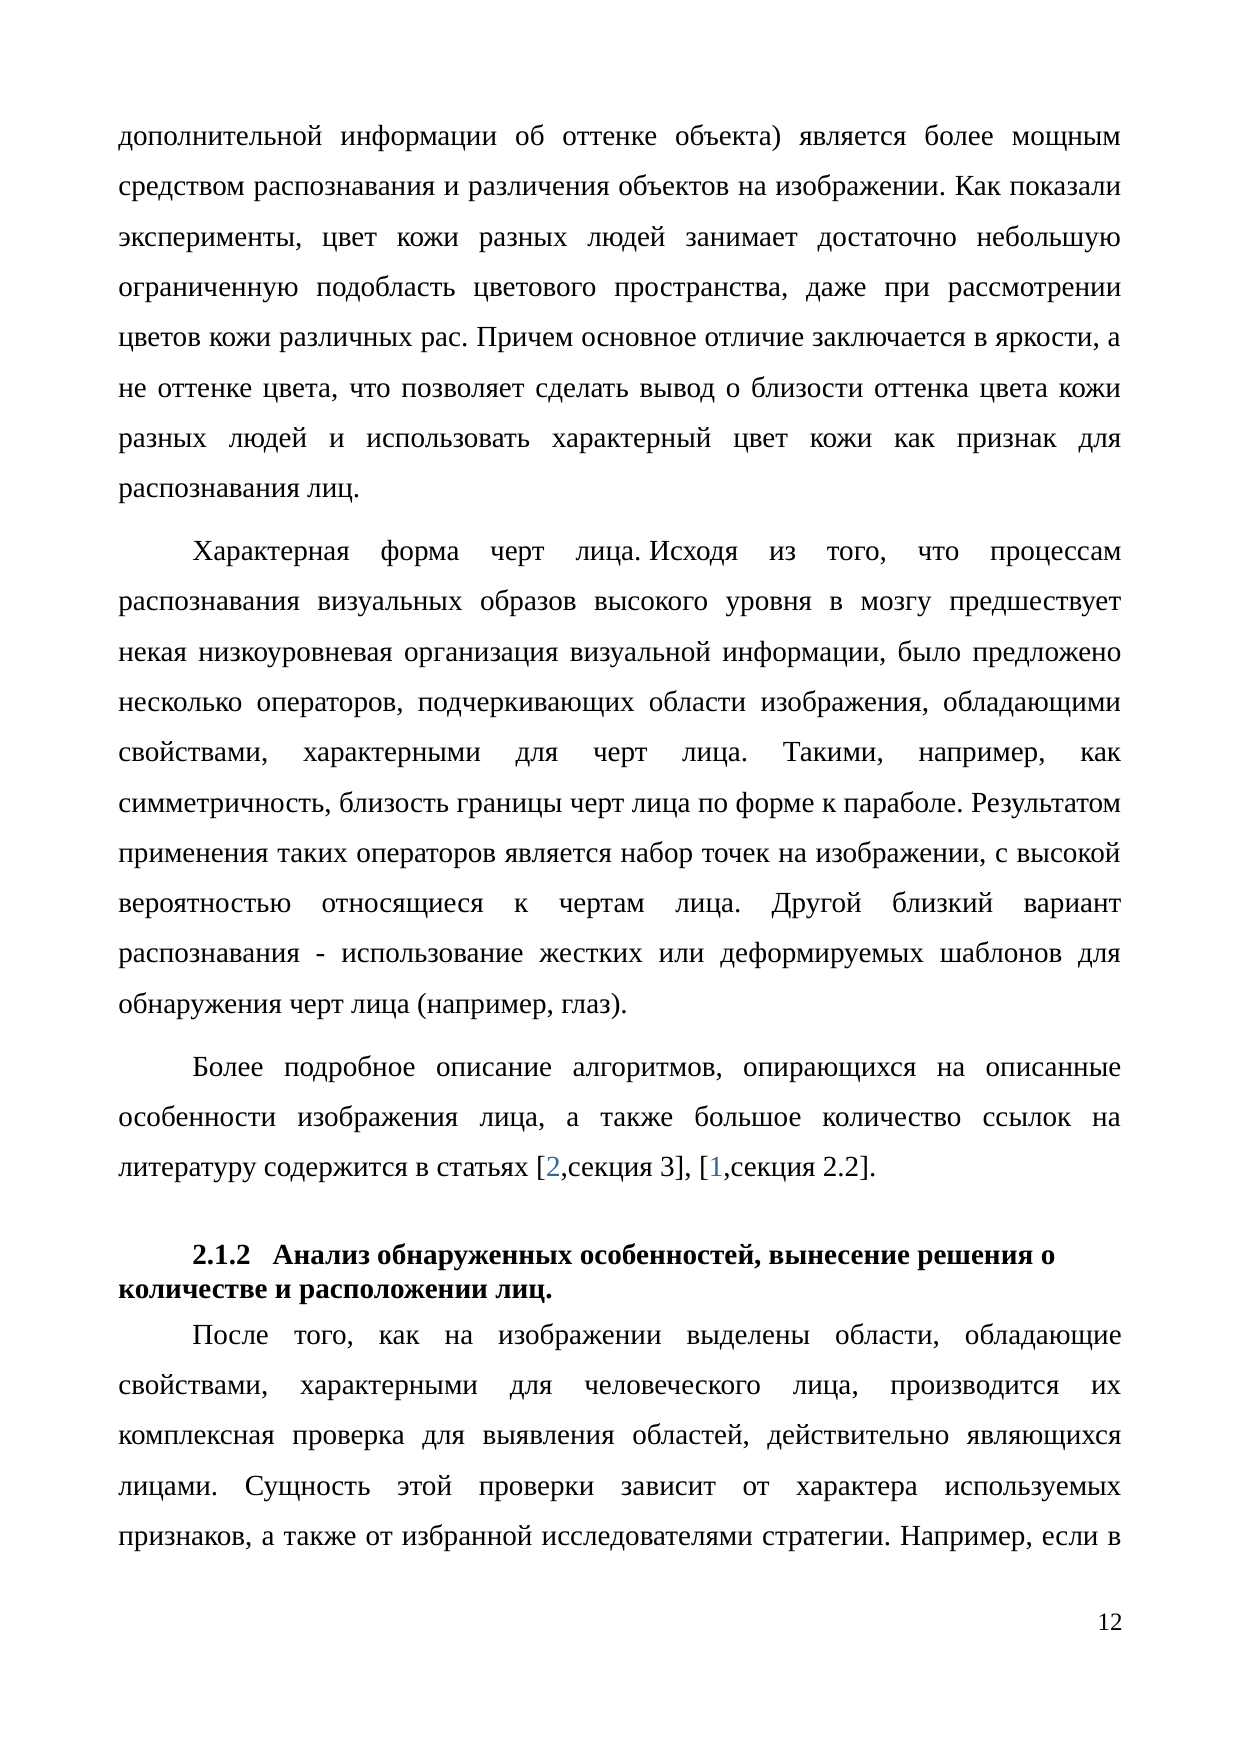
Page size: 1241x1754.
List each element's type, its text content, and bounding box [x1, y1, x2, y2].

subtitle 2.1.2 Анализ обнаруженных особенностей, вынесение решения о количестве и расположении лиц. [118, 1237, 1122, 1304]
text дополнительной информации об оттенке объекта) является более мощным средством распознавания и различения объектов на изображении. Как показали эксперименты, цвет кожи разных людей занимает достаточно небольшую ограниченную подобласть цветового пространства, даже при рассмотрении цветов кожи различных рас. Причем основное отличие заключается в яркости, а не оттенке цвета, что позволяет сделать вывод о близости оттенка цвета кожи разных людей и использовать характерный цвет кожи как признак для распознавания лиц. [118, 118, 1122, 504]
text Характерная форма черт лица. Исходя из того, что процессам распознавания визуальных образов высокого уровня в мозгу предшествует некая низкоуровневая организация визуальной информации, было предложено несколько операторов, подчеркивающих области изображения, обладающими свойствами, характерными для черт лица. Такими, например, как симметричность, близость границы черт лица по форме к параболе. Результатом применения таких операторов является набор точек на изображении, с высокой вероятностью относящиеся к чертам лица. Другой близкий вариант распознавания - использование жестких или деформируемых шаблонов для обнаружения черт лица (например, глаз). [118, 533, 1122, 1019]
text После того, как на изображении выделены области, обладающие свойствами, характерными для человеческого лица, производится их комплексная проверка для выявления областей, действительно являющихся лицами. Сущность этой проверки зависит от характера используемых признаков, а также от избранной исследователями стратегии. Например, если в [118, 1317, 1122, 1552]
text Более подробное описание алгоритмов, опирающихся на описанные особенности изображения лица, а также большое количество ссылок на литературу содержится в статьях [2,секция 3], [1,секция 2.2]. [118, 1049, 1122, 1183]
